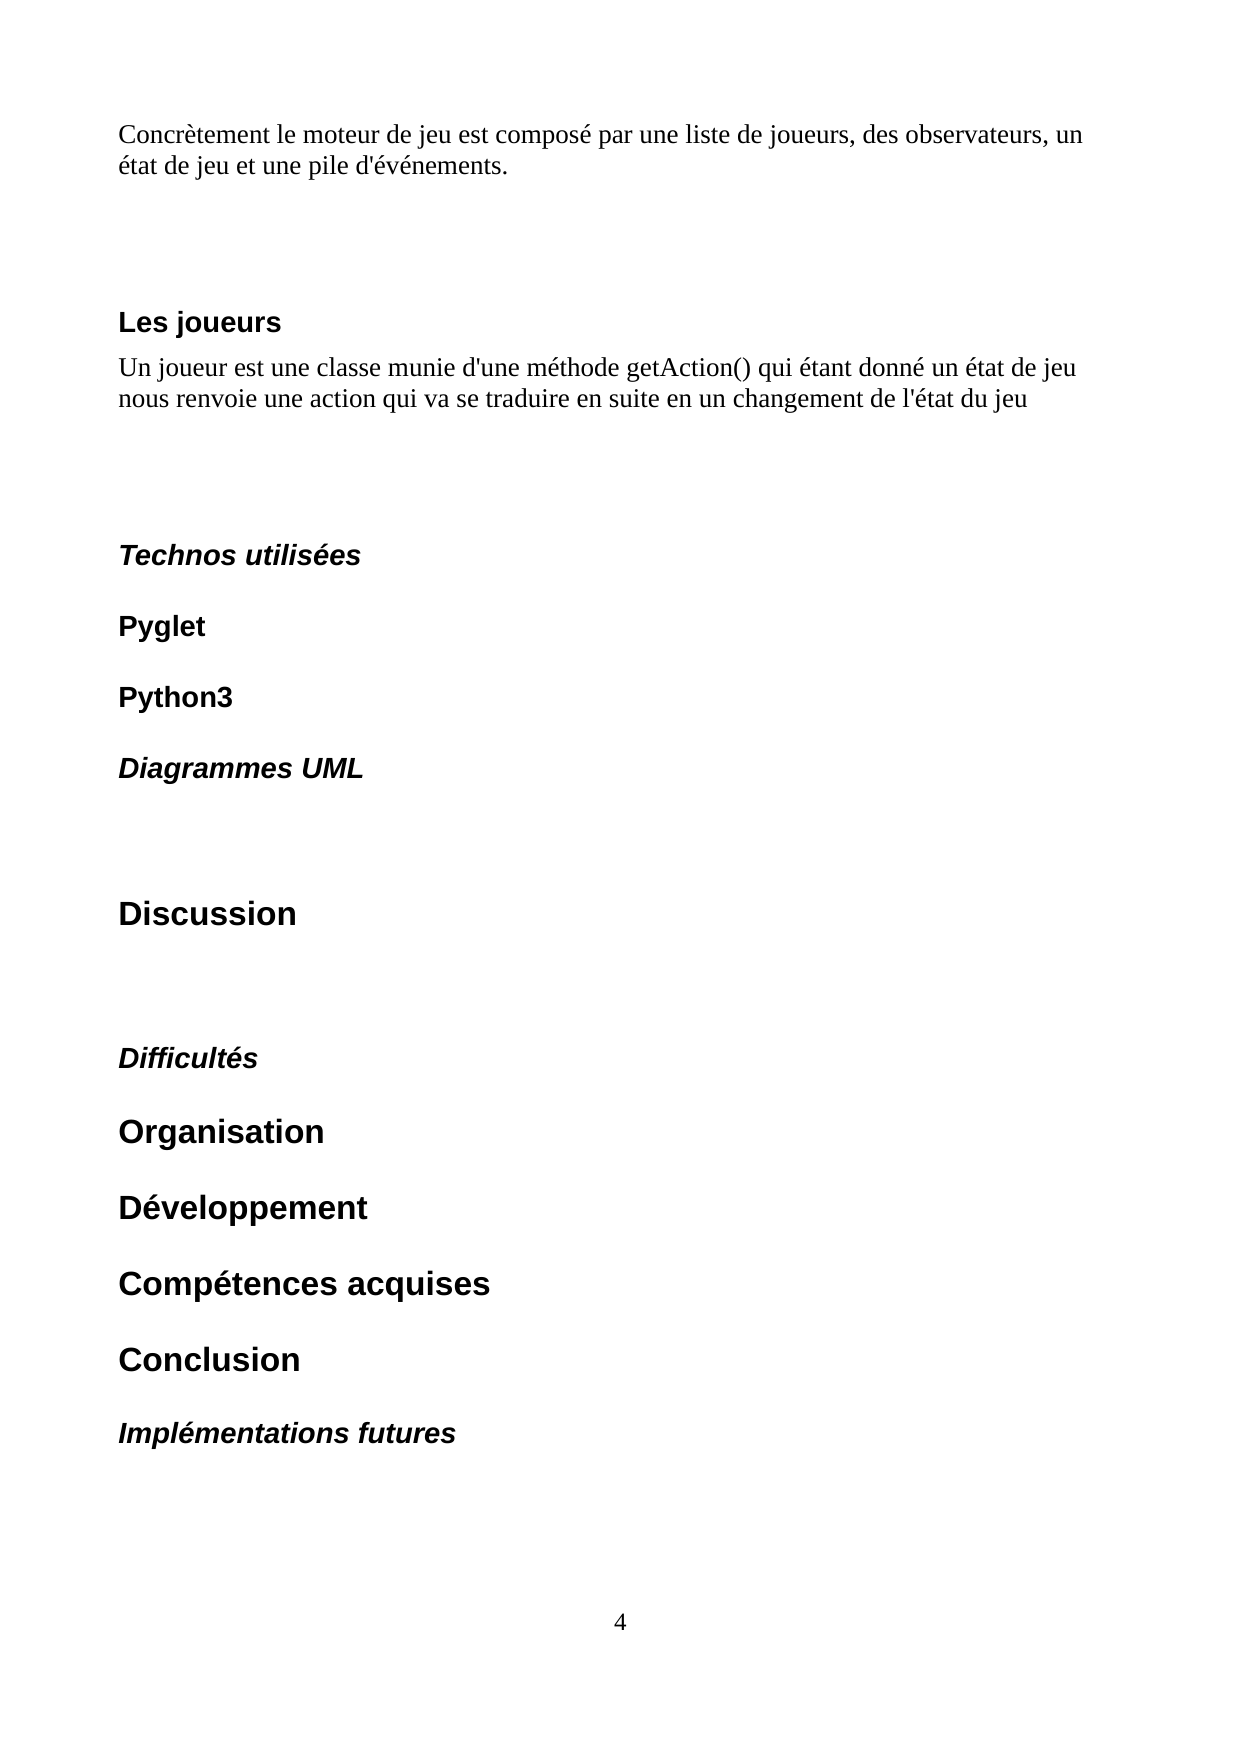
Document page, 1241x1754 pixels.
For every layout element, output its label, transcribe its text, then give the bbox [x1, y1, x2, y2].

subtitle Compétences acquises [118, 1264, 1122, 1303]
subtitle Les joueurs [118, 305, 1122, 339]
subtitle Pyglet [118, 609, 1122, 643]
subtitle Diagrammes UML [118, 751, 1122, 785]
text Concrètement le moteur de jeu est composé par une liste de joueurs, des observateurs, un état de jeu et une pile d'événements. [118, 118, 1122, 180]
subtitle Discussion [118, 893, 1122, 932]
subtitle Python3 [118, 680, 1122, 714]
subtitle Organisation [118, 1112, 1122, 1150]
subtitle Implémentations futures [118, 1416, 1122, 1450]
subtitle Développement [118, 1188, 1122, 1227]
subtitle Difficultés [118, 1041, 1122, 1074]
subtitle Conclusion [118, 1340, 1122, 1379]
text Un joueur est une classe munie d'une méthode getAction() qui étant donné un état de jeu nous renvoie une action qui va se traduire en suite en un changement de l'état du jeu [118, 351, 1122, 413]
subtitle Technos utilisées [118, 538, 1122, 572]
